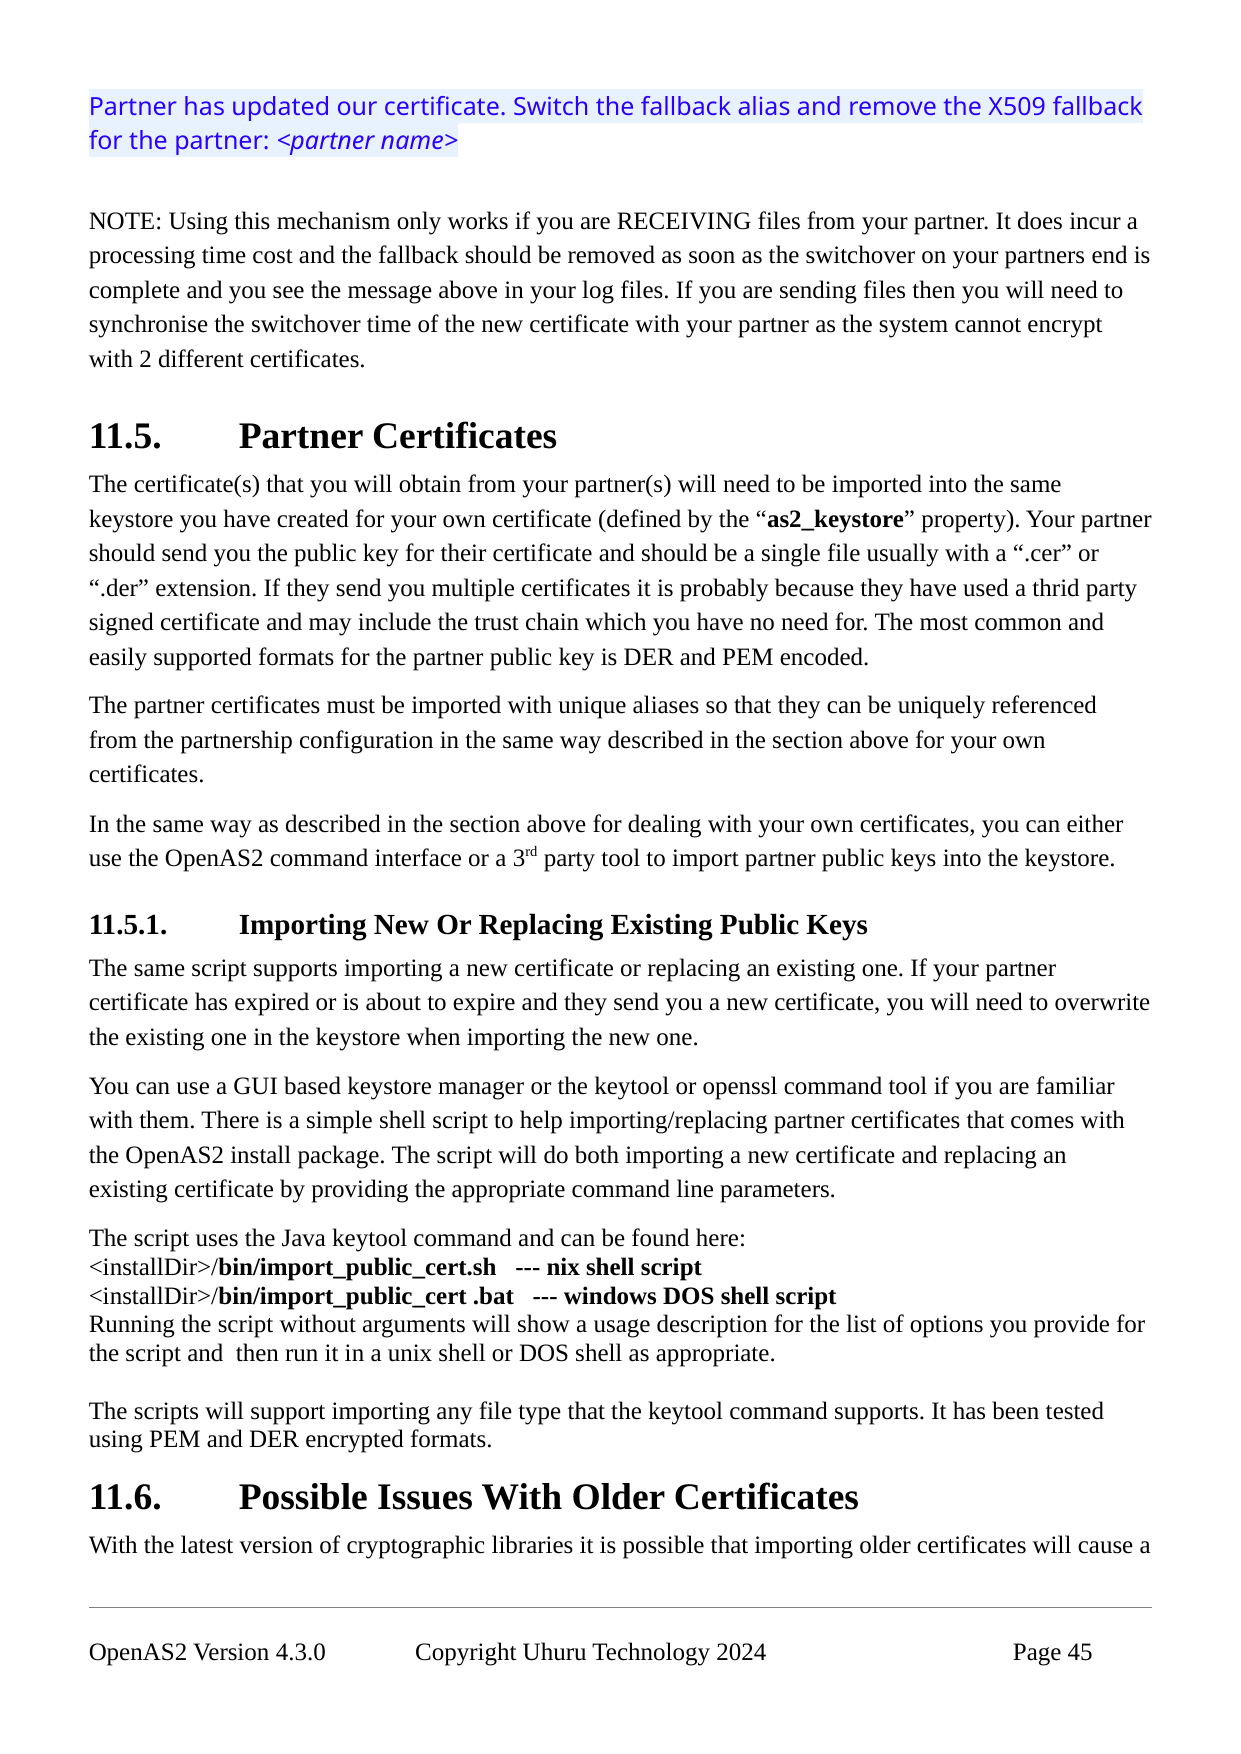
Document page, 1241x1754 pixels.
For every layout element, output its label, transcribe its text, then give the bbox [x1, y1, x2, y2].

subtitle Partner Certificates [88, 413, 1152, 457]
subtitle Possible Issues With Older Certificates [88, 1474, 1152, 1517]
text <installDir>/bin/import_public_cert .bat --- windows DOS shell script [88, 1281, 1152, 1309]
text In the same way as described in the section above for dealing with your own certificates, you can either use the OpenAS2 command interface or a 3rd party tool to import partner public keys into the keystore. [88, 809, 1152, 872]
text With the latest version of cryptographic libraries it is possible that importing older certificates will cause a [88, 1530, 1152, 1558]
text The same script supports importing a new certificate or replacing an existing one. If your partner certificate has expired or is about to expire and they send you a new certificate, you will need to overwrite the existing one in the keystore when importing the new one. [88, 953, 1152, 1051]
text The script uses the Java keytool command and can be found here: [88, 1223, 1152, 1252]
text The certificate(s) that you will obtain from your partner(s) will need to be imported into the same keystore you have created for your own certificate (defined by the “as2_keystore” property). Your partner should send you the public key for their certificate and should be a single file usually with a “.cer” or “.der” extension. If they send you multiple certificates it is probably because they have used a thrid party signed certificate and may include the trust chain which you have no need for. The most common and easily supported formats for the partner public key is DER and PEM encoded. [88, 469, 1152, 670]
text The scripts will support importing any file type that the keytool command supports. It has been tested using PEM and DER encrypted formats. [88, 1396, 1152, 1453]
text NOTE: Using this mechanism only works if you are RECEIVING files from your partner. It does incur a processing time cost and the fallback should be removed as soon as the switchover on your partners end is complete and you see the message above in your log files. If you are sending files then you will need to synchronise the switchover time of the new certificate with your partner as the system cannot encrypt with 2 different certificates. [88, 206, 1152, 372]
text Running the script without arguments will show a usage description for the list of options you provide for the script and then run it in a unix shell or DOS shell as appropriate. [88, 1309, 1152, 1367]
text Partner has updated our certificate. Switch the fallback alias and remove the X509 fallback for the partner: <partner name> [88, 88, 1152, 157]
text The partner certificates must be imported with unique aliases so that they can be uniquely referenced from the partnership configuration in the same way described in the section above for your own certificates. [88, 691, 1152, 788]
subtitle Importing New Or Replacing Existing Public Keys [88, 907, 1152, 940]
text <installDir>/bin/import_public_cert.sh --- nix shell script [88, 1252, 1152, 1281]
